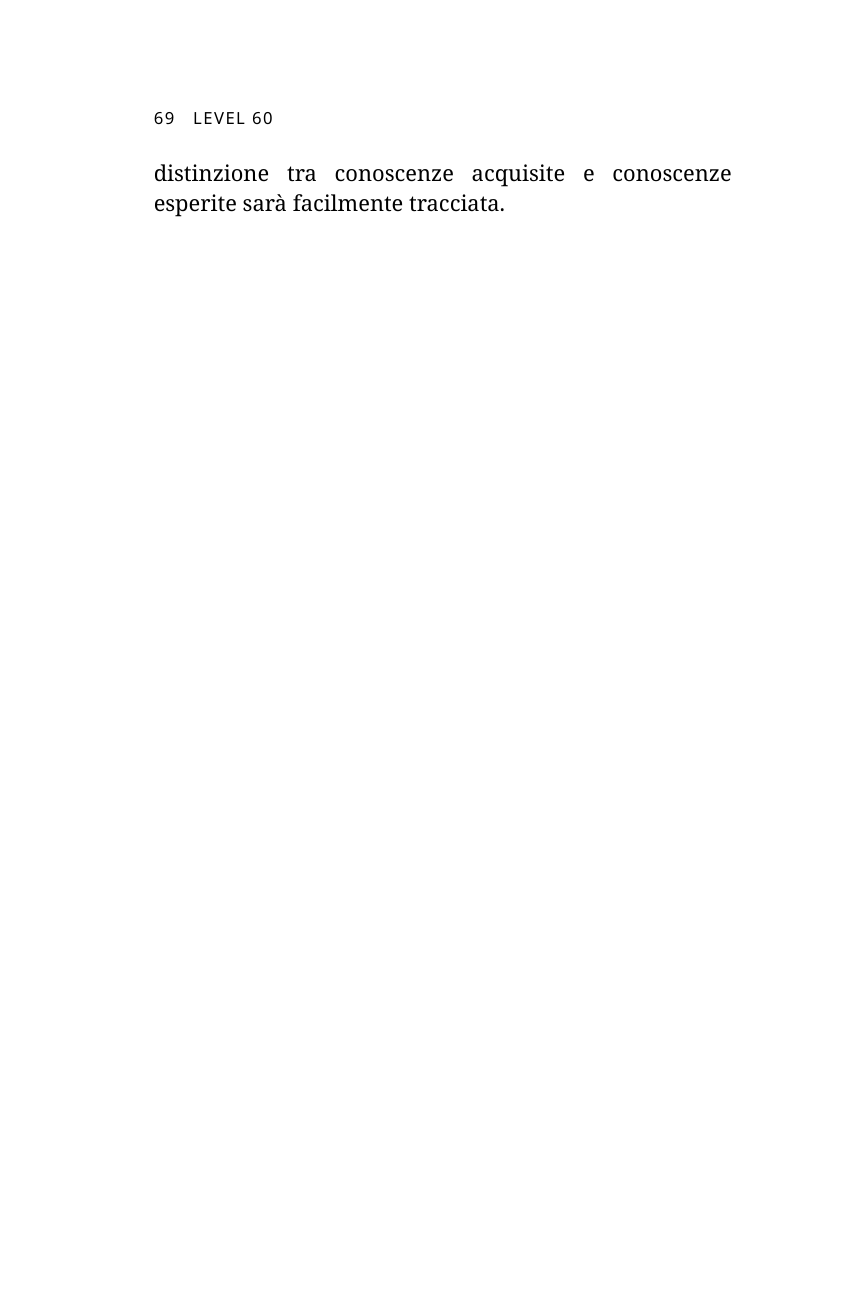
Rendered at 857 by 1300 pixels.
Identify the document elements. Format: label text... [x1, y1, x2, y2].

text distinzione tra conoscenze acquisite e conoscenze esperite sarà facilmente tracciata. [153, 158, 732, 218]
